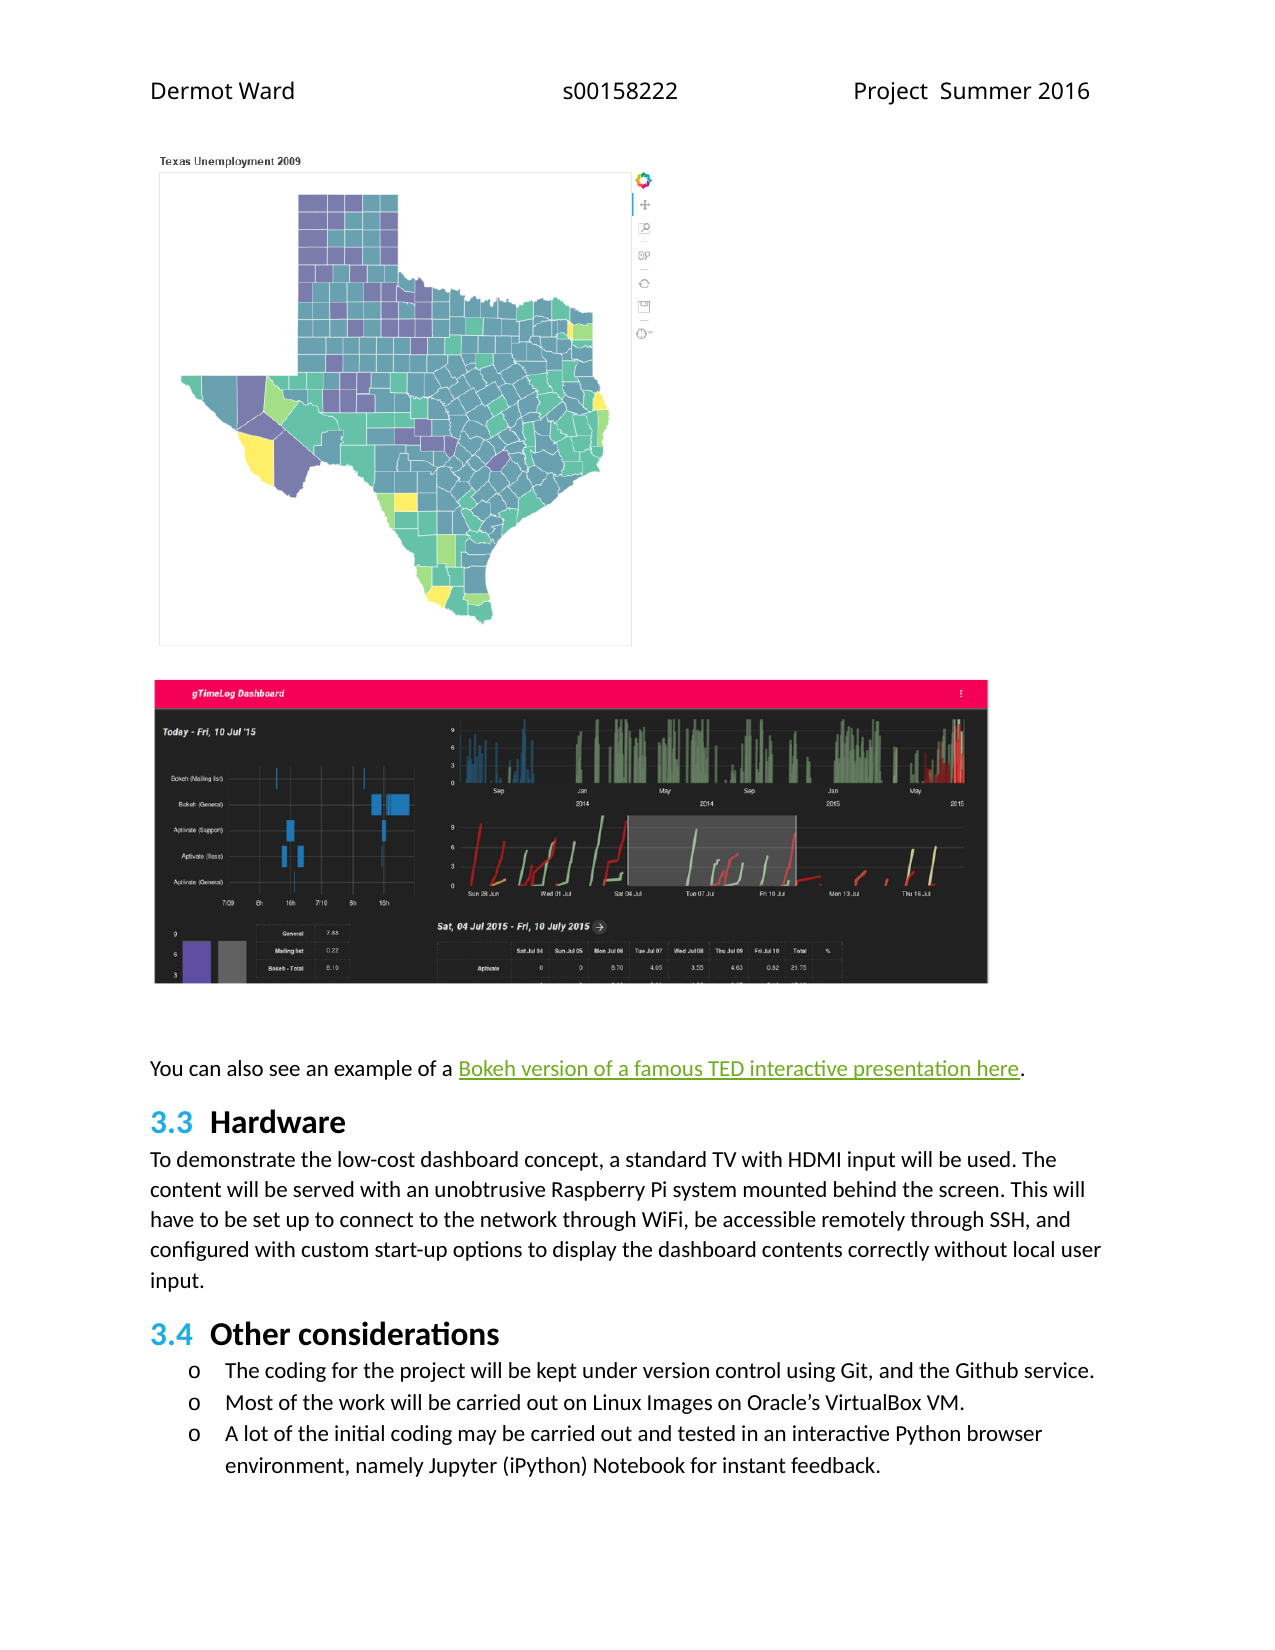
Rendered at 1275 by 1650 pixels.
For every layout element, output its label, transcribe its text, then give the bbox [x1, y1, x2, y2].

text You can also see an example of a Bokeh version of a famous TED interactive presentation here. [150, 1054, 1125, 1082]
list The coding for the project will be kept under version control using Git, and the Github service. [187, 1357, 1125, 1386]
picture [150, 150, 664, 656]
subtitle Hardware [150, 1101, 1125, 1142]
list A lot of the initial coding may be carried out and tested in an interactive Python browser environment, namely Jupyter (iPython) Notebook for instant feedback. [187, 1419, 1125, 1479]
list Most of the work will be carried out on Linux Images on Oracle’s VirtualBox VM. [187, 1388, 1125, 1417]
text To demonstrate the low-cost dashboard concept, a standard TV with HDMI input will be used. The content will be served with an unobtrusive Raspberry Pi system mounted behind the screen. This will have to be set up to connect to the network through WiFi, be accessible remotely through SSH, and configured with custom start-up options to display the dashboard contents correctly without local user input. [150, 1145, 1125, 1294]
picture [150, 675, 992, 988]
subtitle Other considerations [150, 1313, 1125, 1353]
